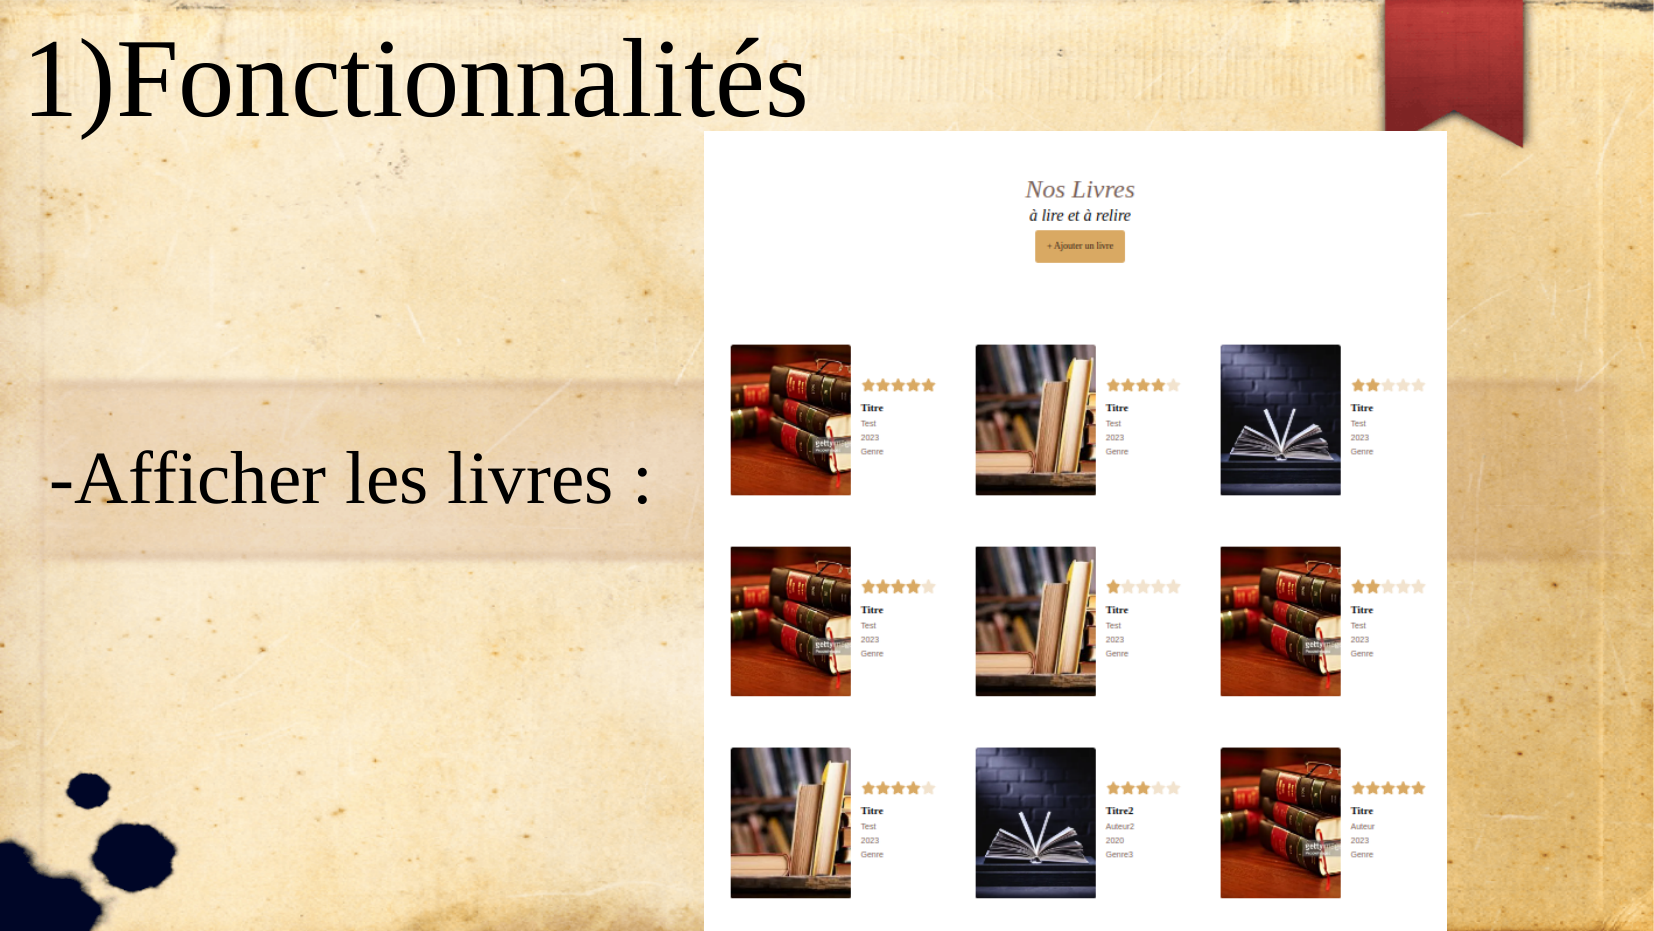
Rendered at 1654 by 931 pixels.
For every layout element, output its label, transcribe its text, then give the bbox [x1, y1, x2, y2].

picture [0, 0, 1654, 931]
title 1)Fonctionnalités [0, 0, 833, 158]
title -Afficher les livres : [23, 395, 680, 562]
